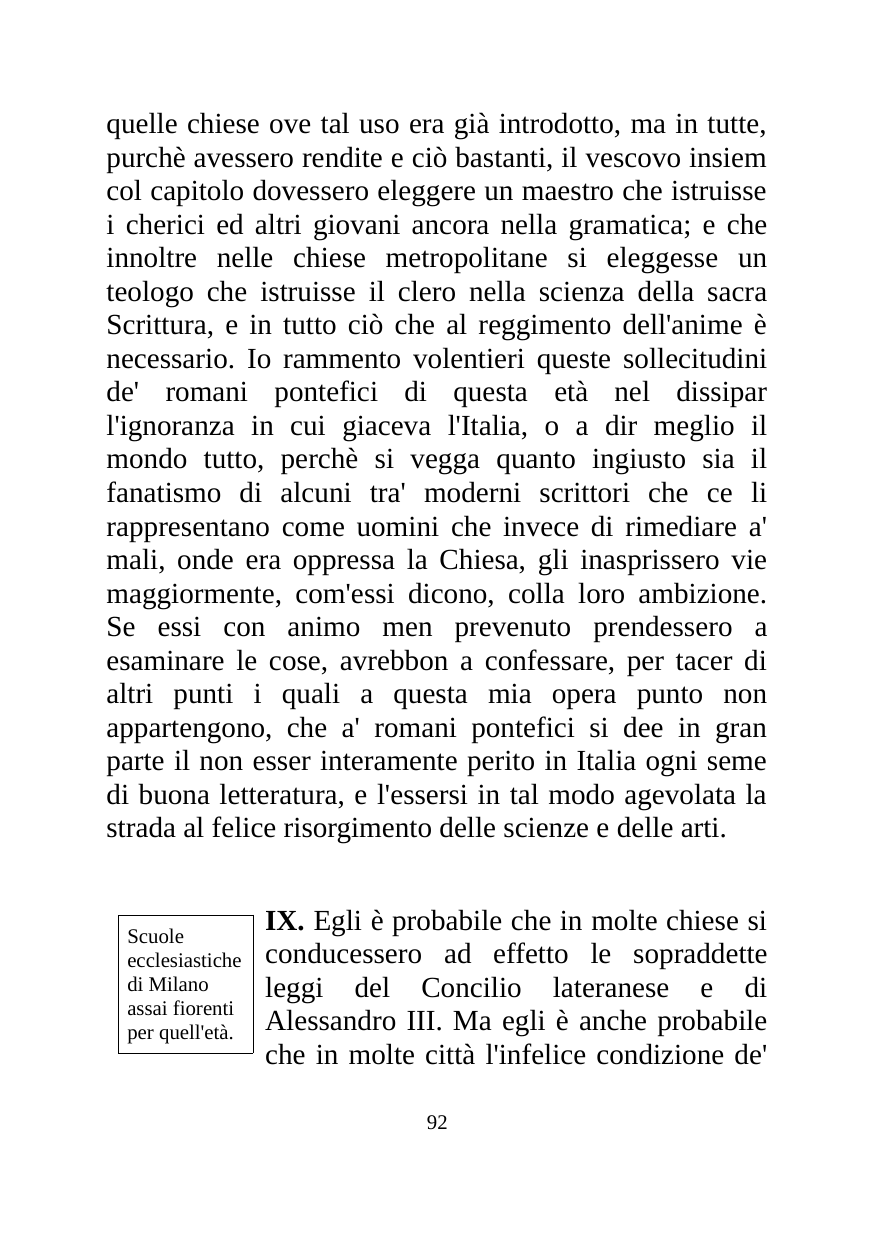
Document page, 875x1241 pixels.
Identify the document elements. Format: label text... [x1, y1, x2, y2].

text quelle chiese ove tal uso era già introdotto, ma in tutte, purchè avessero rendite e ciò bastanti, il vescovo insiem col capitolo dovessero eleggere un maestro che istruisse i cherici ed altri giovani ancora nella gramatica; e che innoltre nelle chiese metropolitane si eleggesse un teologo che istruisse il clero nella scienza della sacra Scrittura, e in tutto ciò che al reggimento dell'anime è necessario. Io rammento volentieri queste sollecitudini de' romani pontefici di questa età nel dissipar l'ignoranza in cui giaceva l'Italia, o a dir meglio il mondo tutto, perchè si vegga quanto ingiusto sia il fanatismo di alcuni tra' moderni scrittori che ce li rappresentano come uomini che invece di rimediare a' mali, onde era oppressa la Chiesa, gli inasprissero vie maggiormente, com'essi dicono, colla loro ambizione. Se essi con animo men prevenuto prendessero a esaminare le cose, avrebbon a confessare, per tacer di altri punti i quali a questa mia opera punto non appartengono, che a' romani pontefici si dee in gran parte il non esser interamente perito in Italia ogni seme di buona letteratura, e l'essersi in tal modo agevolata la strada al felice risorgimento delle scienze e delle arti. [106, 106, 768, 844]
text Scuole ecclesiastiche di Milano assai fiorenti per quell'età. [127, 923, 244, 1044]
text IX. Egli è probabile che in molte chiese si conducessero ad effetto le sopraddette leggi del Concilio lateranese e di Alessandro III. Ma egli è anche probabile che in molte città l'infelice condizione de' [106, 903, 768, 1070]
